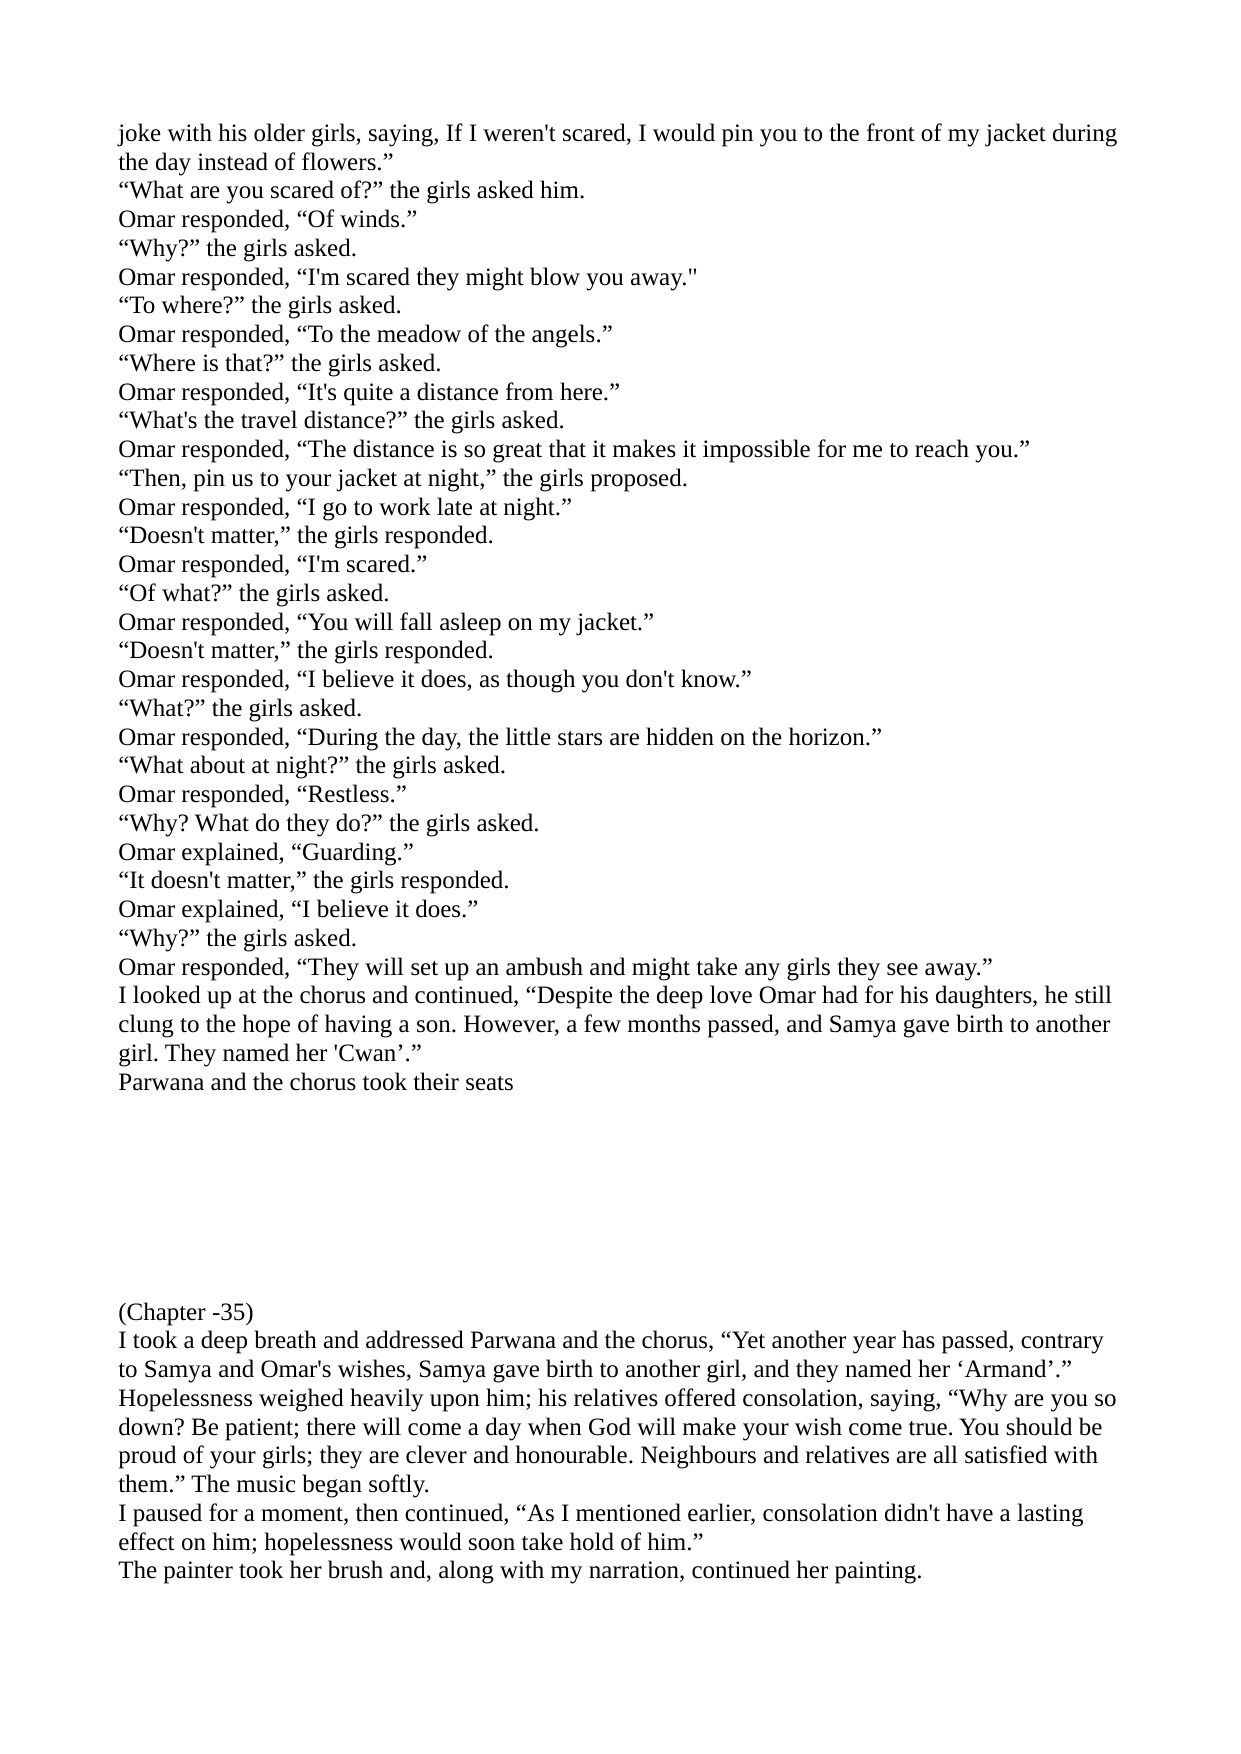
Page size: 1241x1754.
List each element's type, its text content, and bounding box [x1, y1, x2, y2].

text “Doesn't matter,” the girls responded. [118, 521, 1122, 549]
text Omar explained, “Guarding.” [118, 837, 1122, 866]
text “What about at night?” the girls asked. [118, 751, 1122, 779]
text Omar responded, “They will set up an ambush and might take any girls they see away.” [118, 952, 1122, 981]
text Omar responded, “The distance is so great that it makes it impossible for me to reach you.” [118, 434, 1122, 463]
text “What?” the girls asked. [118, 693, 1122, 722]
text joke with his older girls, saying, If I weren't scared, I would pin you to the front of my jacket during the day instead of flowers.” [118, 118, 1122, 176]
text I looked up at the chorus and continued, “Despite the deep love Omar had for his daughters, he still clung to the hope of having a son. However, a few months passed, and Samya gave birth to another girl. They named her 'Cwan’.” [118, 981, 1122, 1067]
text “Why? What do they do?” the girls asked. [118, 808, 1122, 837]
text “What are you scared of?” the girls asked him. [118, 176, 1122, 204]
text The painter took her brush and, along with my narration, continued her painting. [118, 1556, 1122, 1584]
text “Then, pin us to your jacket at night,” the girls proposed. [118, 463, 1122, 492]
text (Chapter -35) [118, 1297, 1122, 1326]
text “Of what?” the girls asked. [118, 578, 1122, 607]
text “To where?” the girls asked. [118, 291, 1122, 319]
text Omar responded, “Of winds.” [118, 204, 1122, 233]
text Omar responded, “I believe it does, as though you don't know.” [118, 664, 1122, 693]
text Omar responded, “I'm scared they might blow you away." [118, 262, 1122, 291]
text I took a deep breath and addressed Parwana and the chorus, “Yet another year has passed, contrary to Samya and Omar's wishes, Samya gave birth to another girl, and they named her ‘Armand’.” Hopelessness weighed heavily upon him; his relatives offered consolation, saying, “Why are you so down? Be patient; there will come a day when God will make your wish come true. You should be proud of your girls; they are clever and honourable. Neighbours and relatives are all satisfied with them.” The music began softly. [118, 1326, 1122, 1498]
text “It doesn't matter,” the girls responded. [118, 866, 1122, 894]
text Omar responded, “It's quite a distance from here.” [118, 377, 1122, 406]
text Omar responded, “You will fall asleep on my jacket.” [118, 607, 1122, 636]
text Omar responded, “During the day, the little stars are hidden on the horizon.” [118, 722, 1122, 751]
text Omar responded, “I'm scared.” [118, 549, 1122, 578]
text “What's the travel distance?” the girls asked. [118, 406, 1122, 434]
text Omar responded, “Restless.” [118, 779, 1122, 808]
text Omar responded, “I go to work late at night.” [118, 492, 1122, 521]
text Omar responded, “To the meadow of the angels.” [118, 319, 1122, 348]
text Parwana and the chorus took their seats [118, 1067, 1122, 1096]
text “Doesn't matter,” the girls responded. [118, 636, 1122, 664]
text “Why?” the girls asked. [118, 923, 1122, 952]
text “Why?” the girls asked. [118, 233, 1122, 262]
text I paused for a moment, then continued, “As I mentioned earlier, consolation didn't have a lasting effect on him; hopelessness would soon take hold of him.” [118, 1498, 1122, 1556]
text “Where is that?” the girls asked. [118, 348, 1122, 377]
text Omar explained, “I believe it does.” [118, 894, 1122, 923]
